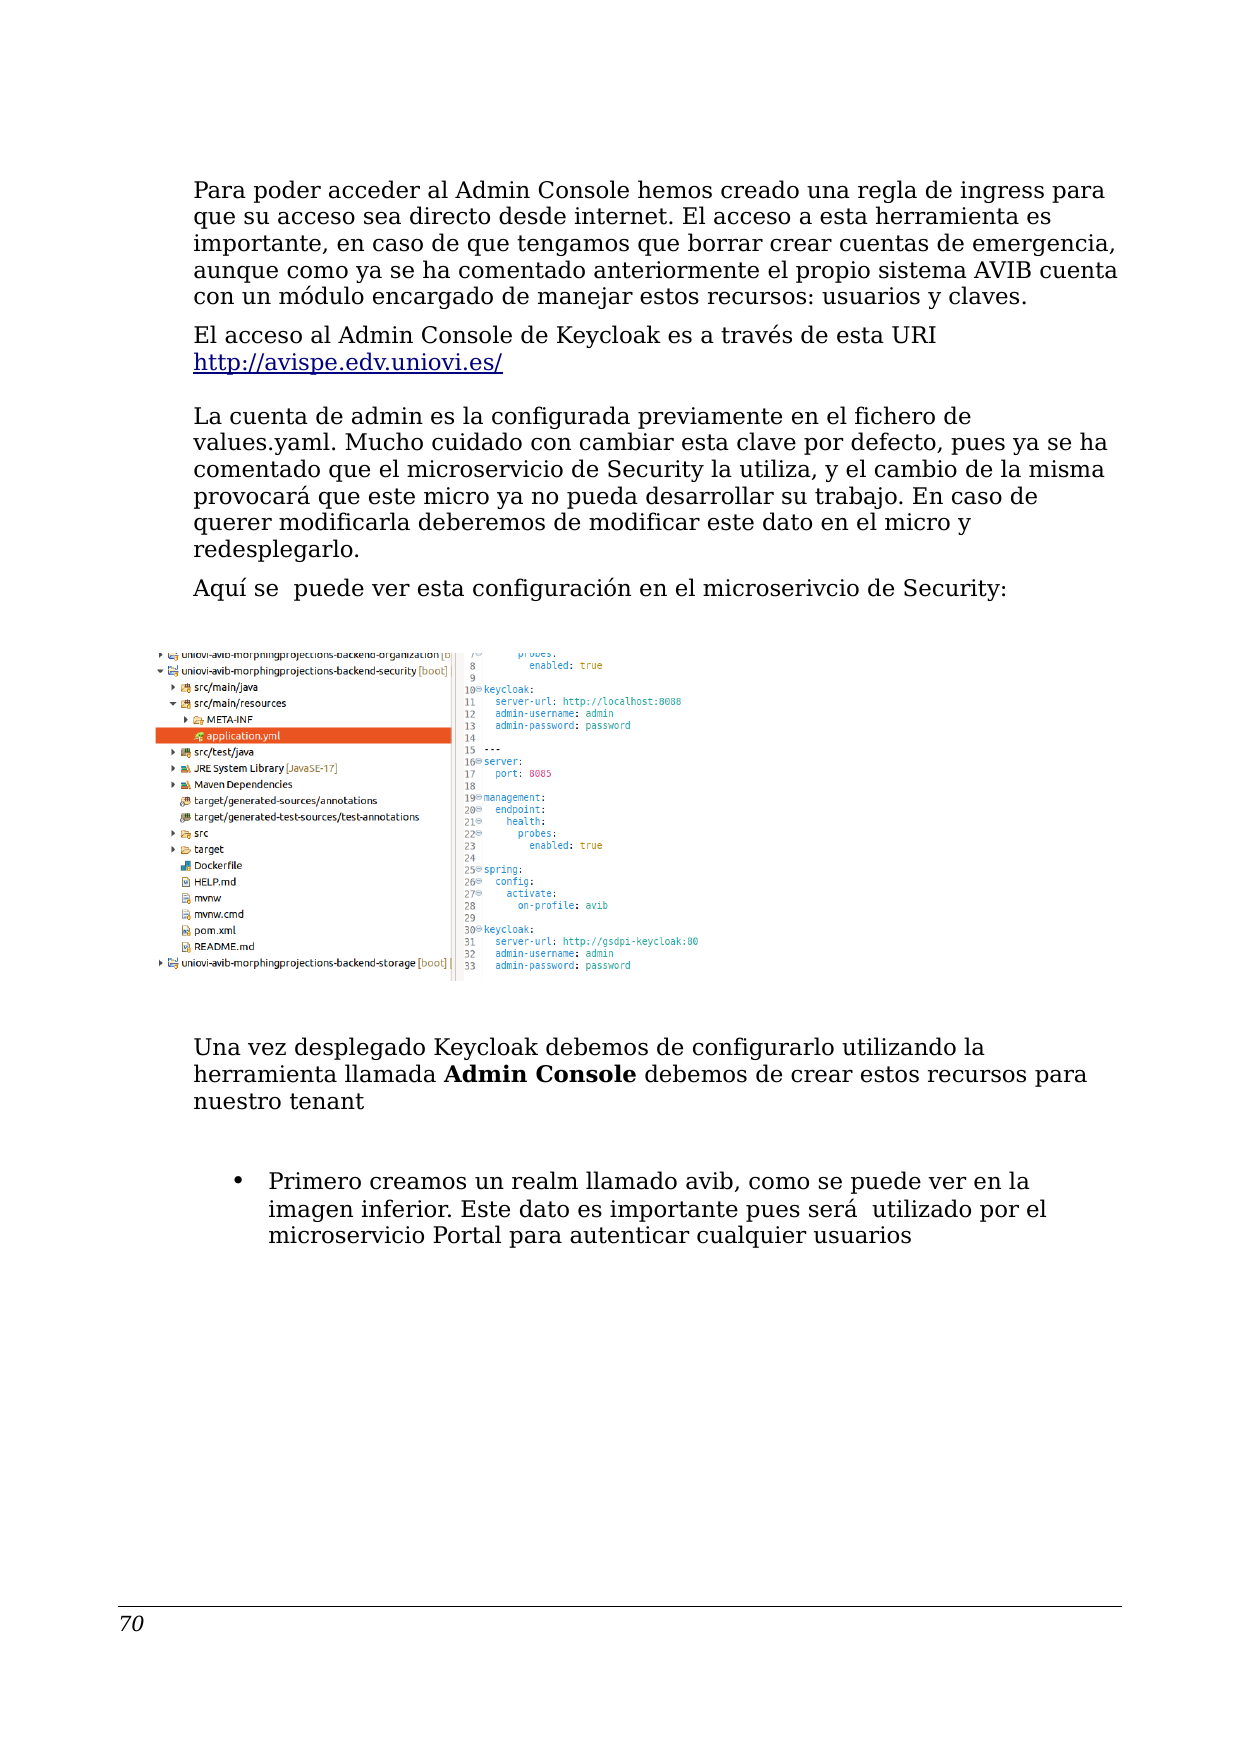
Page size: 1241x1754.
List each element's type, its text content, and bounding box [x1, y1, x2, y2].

text El acceso al Admin Console de Keycloak es a través de esta URI http://avispe.edv.uniovi.es/ La cuenta de admin es la configurada previamente en el fichero de values.yaml. Mucho cuidado con cambiar esta clave por defecto, pues ya se ha comentado que el microservicio de Security la utiliza, y el cambio de la misma provocará que este micro ya no pueda desarrollar su trabajo. En caso de querer modificarla deberemos de modificar este dato en el micro y redesplegarlo. [193, 323, 1122, 563]
text Para poder acceder al Admin Console hemos creado una regla de ingress para que su acceso sea directo desde internet. El acceso a esta herramienta es importante, en caso de que tengamos que borrar crear cuentas de emergencia, aunque como ya se ha comentado anteriormente el propio sistema AVIB cuenta con un módulo encargado de manejar estos recursos: usuarios y claves. [193, 177, 1122, 310]
text Una vez desplegado Keycloak debemos de configurarlo utilizando la herramienta llamada Admin Console debemos de crear estos recursos para nuestro tenant [193, 981, 1122, 1115]
picture [155, 653, 1085, 981]
text Aquí se puede ver esta configuración en el microserivcio de Security: [193, 575, 1122, 602]
list Primero creamos un realm llamado avib, como se puede ver en la imagen inferior. Este dato es importante pues será utilizado por el microservicio Portal para autenticar cualquier usuarios [231, 1167, 1122, 1249]
